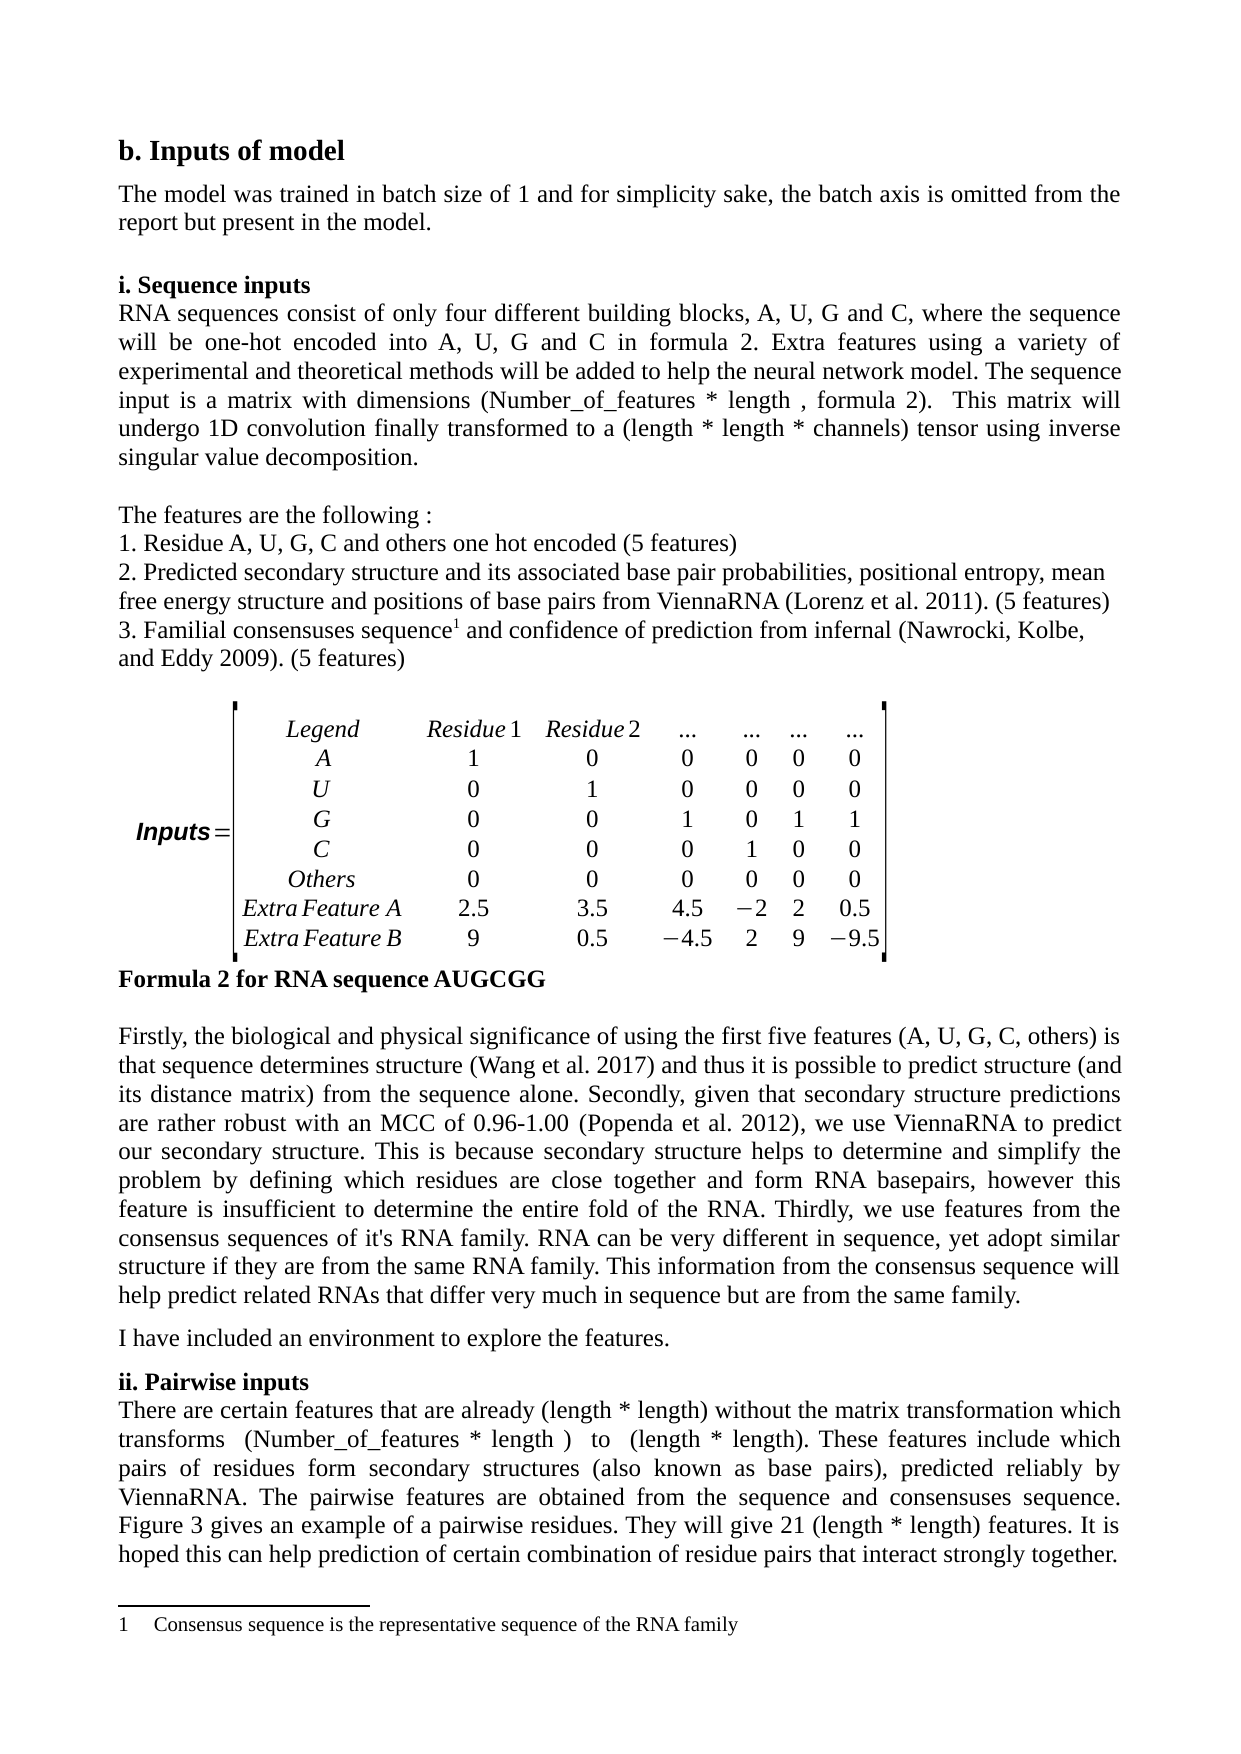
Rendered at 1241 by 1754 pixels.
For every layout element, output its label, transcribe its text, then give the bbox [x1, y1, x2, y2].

text Formula 2 for RNA sequence AUGCGG [118, 701, 1122, 993]
text i. Sequence inputs [118, 270, 1122, 298]
subtitle b. Inputs of model [118, 133, 1122, 166]
text 2. Predicted secondary structure and its associated base pair probabilities, positional entropy, mean free energy structure and positions of base pairs from ViennaRNA (Lorenz et al. 2011). (5 features) [118, 557, 1122, 615]
text There are certain features that are already (length * length) without the matrix transformation which transforms (Number_of_features * length ) to (length * length). These features include which pairs of residues form secondary structures (also known as base pairs), predicted reliably by ViennaRNA. The pairwise features are obtained from the sequence and consensuses sequence. Figure 3 gives an example of a pairwise residues. They will give 21 (length * length) features. It is hoped this can help prediction of certain combination of residue pairs that interact strongly together. [118, 1396, 1122, 1568]
text 3. Familial consensuses sequence and confidence of prediction from infernal (Nawrocki, Kolbe, and Eddy 2009). (5 features) [118, 615, 1122, 672]
text The features are the following : [118, 500, 1122, 528]
text Firstly, the biological and physical significance of using the first five features (A, U, G, C, others) is that sequence determines structure (Wang et al. 2017) and thus it is possible to predict structure (and its distance matrix) from the sequence alone. Secondly, given that secondary structure predictions are rather robust with an MCC of 0.96-1.00 (Popenda et al. 2012), we use ViennaRNA to predict our secondary structure. This is because secondary structure helps to determine and simplify the problem by defining which residues are close together and form RNA basepairs, however this feature is insufficient to determine the entire fold of the RNA. Thirdly, we use features from the consensus sequences of it's RNA family. RNA can be very different in sequence, yet adopt similar structure if they are from the same RNA family. This information from the consensus sequence will help predict related RNAs that differ very much in sequence but are from the same family. [118, 993, 1122, 1309]
text The model was trained in batch size of 1 and for simplicity sake, the batch axis is omitted from the report but present in the model. [118, 179, 1122, 236]
text 1. Residue A, U, G, C and others one hot encoded (5 features) [118, 528, 1122, 557]
text I have included an environment to explore the features. [118, 1323, 1122, 1352]
text Consensus sequence is the representative sequence of the RNA family [118, 1612, 1122, 1636]
text ii. Pairwise inputs [118, 1367, 1122, 1396]
text RNA sequences consist of only four different building blocks, A, U, G and C, where the sequence will be one-hot encoded into A, U, G and C in formula 2. Extra features using a variety of experimental and theoretical methods will be added to help the neural network model. The sequence input is a matrix with dimensions (Number_of_features * length , formula 2). This matrix will undergo 1D convolution finally transformed to a (length * length * channels) tensor using inverse singular value decomposition. [118, 298, 1122, 471]
